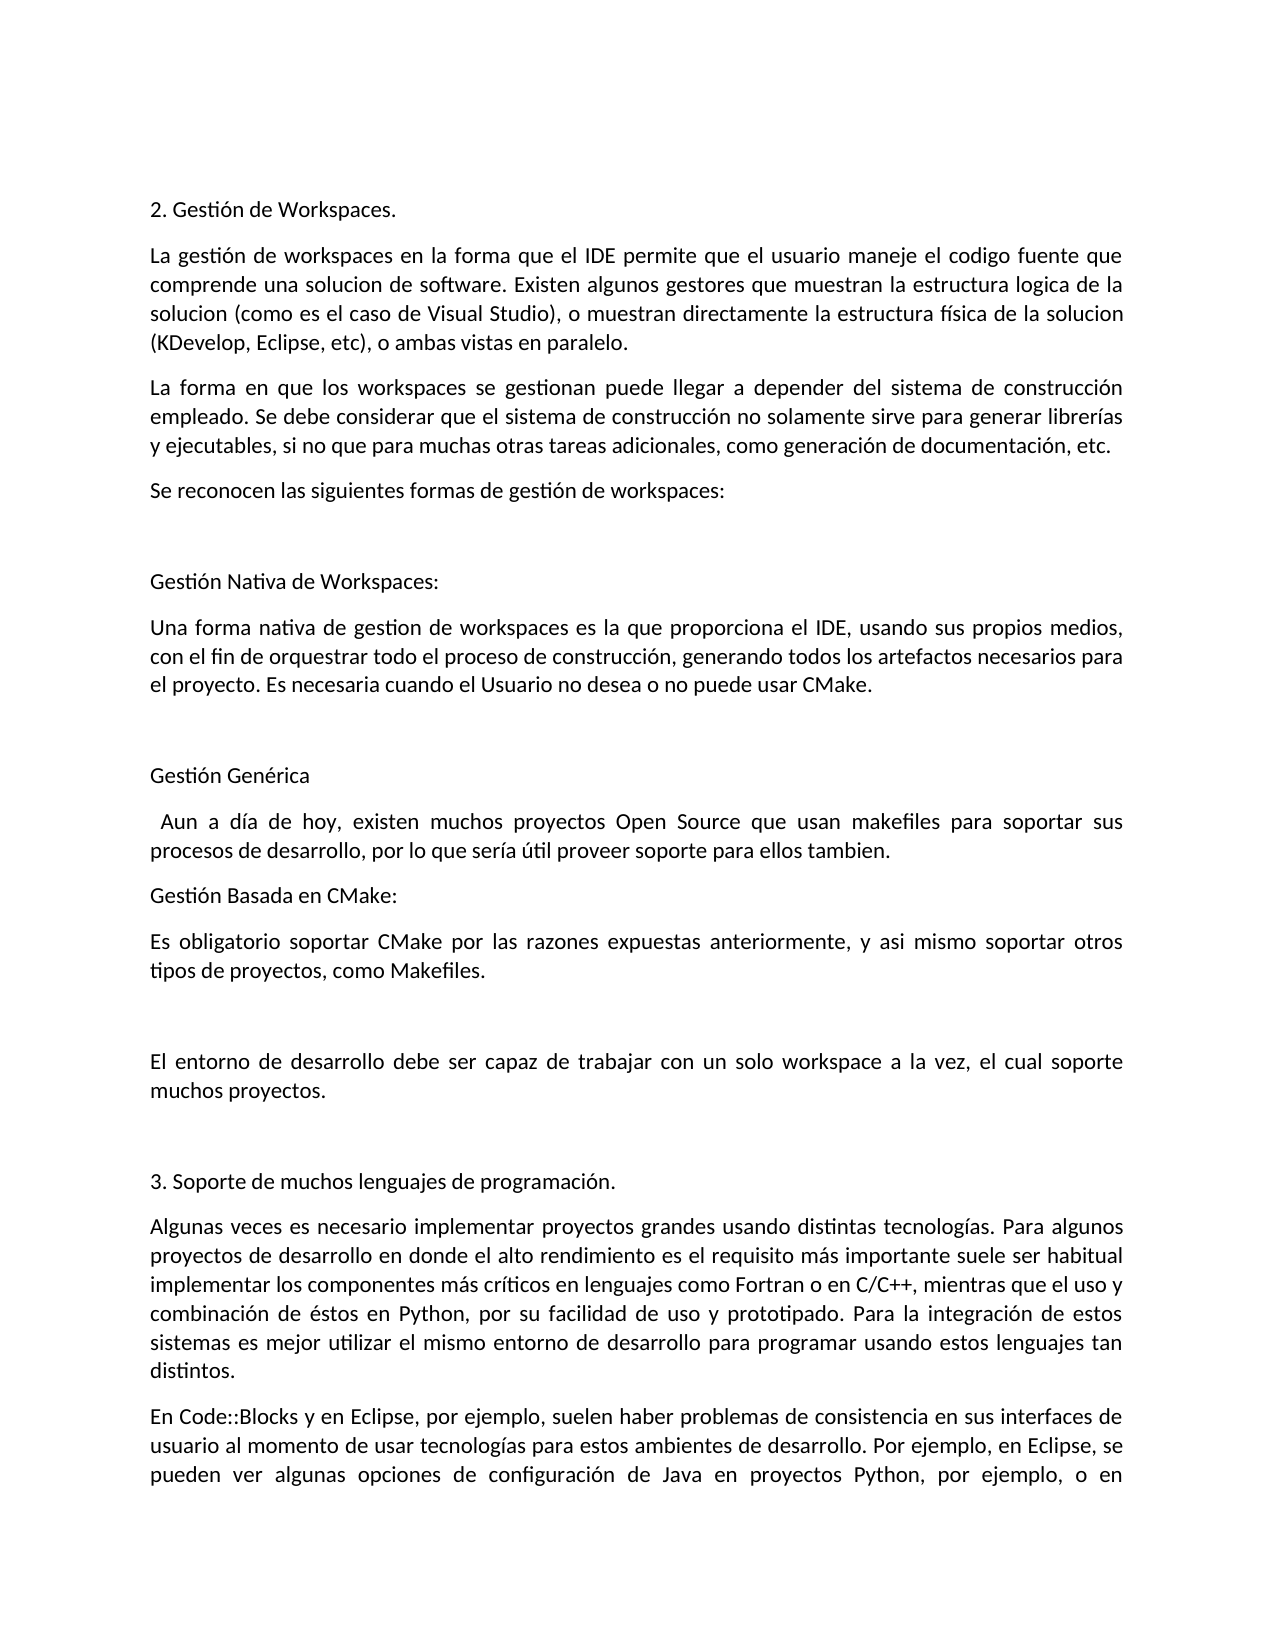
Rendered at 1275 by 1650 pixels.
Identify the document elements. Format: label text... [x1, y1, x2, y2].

text El entorno de desarrollo debe ser capaz de trabajar con un solo workspace a la vez, el cual soporte muchos proyectos. [150, 1047, 1125, 1104]
text En Code::Blocks y en Eclipse, por ejemplo, suelen haber problemas de consistencia en sus interfaces de usuario al momento de usar tecnologías para estos ambientes de desarrollo. Por ejemplo, en Eclipse, se pueden ver algunas opciones de configuración de Java en proyectos Python, por ejemplo, o en [150, 1402, 1125, 1488]
text 2. Gestión de Workspaces. [150, 196, 1125, 223]
text 3. Soporte de muchos lenguajes de programación. [150, 1167, 1125, 1195]
text Gestión Genérica [150, 762, 1125, 790]
text Una forma nativa de gestion de workspaces es la que proporciona el IDE, usando sus propios medios, con el fin de orquestrar todo el proceso de construcción, generando todos los artefactos necesarios para el proyecto. Es necesaria cuando el Usuario no desea o no puede usar CMake. [150, 613, 1125, 699]
text Algunas veces es necesario implementar proyectos grandes usando distintas tecnologías. Para algunos proyectos de desarrollo en donde el alto rendimiento es el requisito más importante suele ser habitual implementar los componentes más críticos en lenguajes como Fortran o en C/C++, mientras que el uso y combinación de éstos en Python, por su facilidad de uso y prototipado. Para la integración de estos sistemas es mejor utilizar el mismo entorno de desarrollo para programar usando estos lenguajes tan distintos. [150, 1212, 1125, 1385]
text Gestión Basada en CMake: [150, 882, 1125, 909]
text Aun a día de hoy, existen muchos proyectos Open Source que usan makefiles para soportar sus procesos de desarrollo, por lo que sería útil proveer soporte para ellos tambien. [150, 807, 1125, 864]
text La gestión de workspaces en la forma que el IDE permite que el usuario maneje el codigo fuente que comprende una solucion de software. Existen algunos gestores que muestran la estructura logica de la solucion (como es el caso de Visual Studio), o muestran directamente la estructura física de la solucion (KDevelop, Eclipse, etc), o ambas vistas en paralelo. [150, 241, 1125, 356]
text Se reconocen las siguientes formas de gestión de workspaces: [150, 476, 1125, 504]
text La forma en que los workspaces se gestionan puede llegar a depender del sistema de construcción empleado. Se debe considerar que el sistema de construcción no solamente sirve para generar librerías y ejecutables, si no que para muchas otras tareas adicionales, como generación de documentación, etc. [150, 373, 1125, 459]
text Gestión Nativa de Workspaces: [150, 567, 1125, 595]
text Es obligatorio soportar CMake por las razones expuestas anteriormente, y asi mismo soportar otros tipos de proyectos, como Makefiles. [150, 927, 1125, 984]
